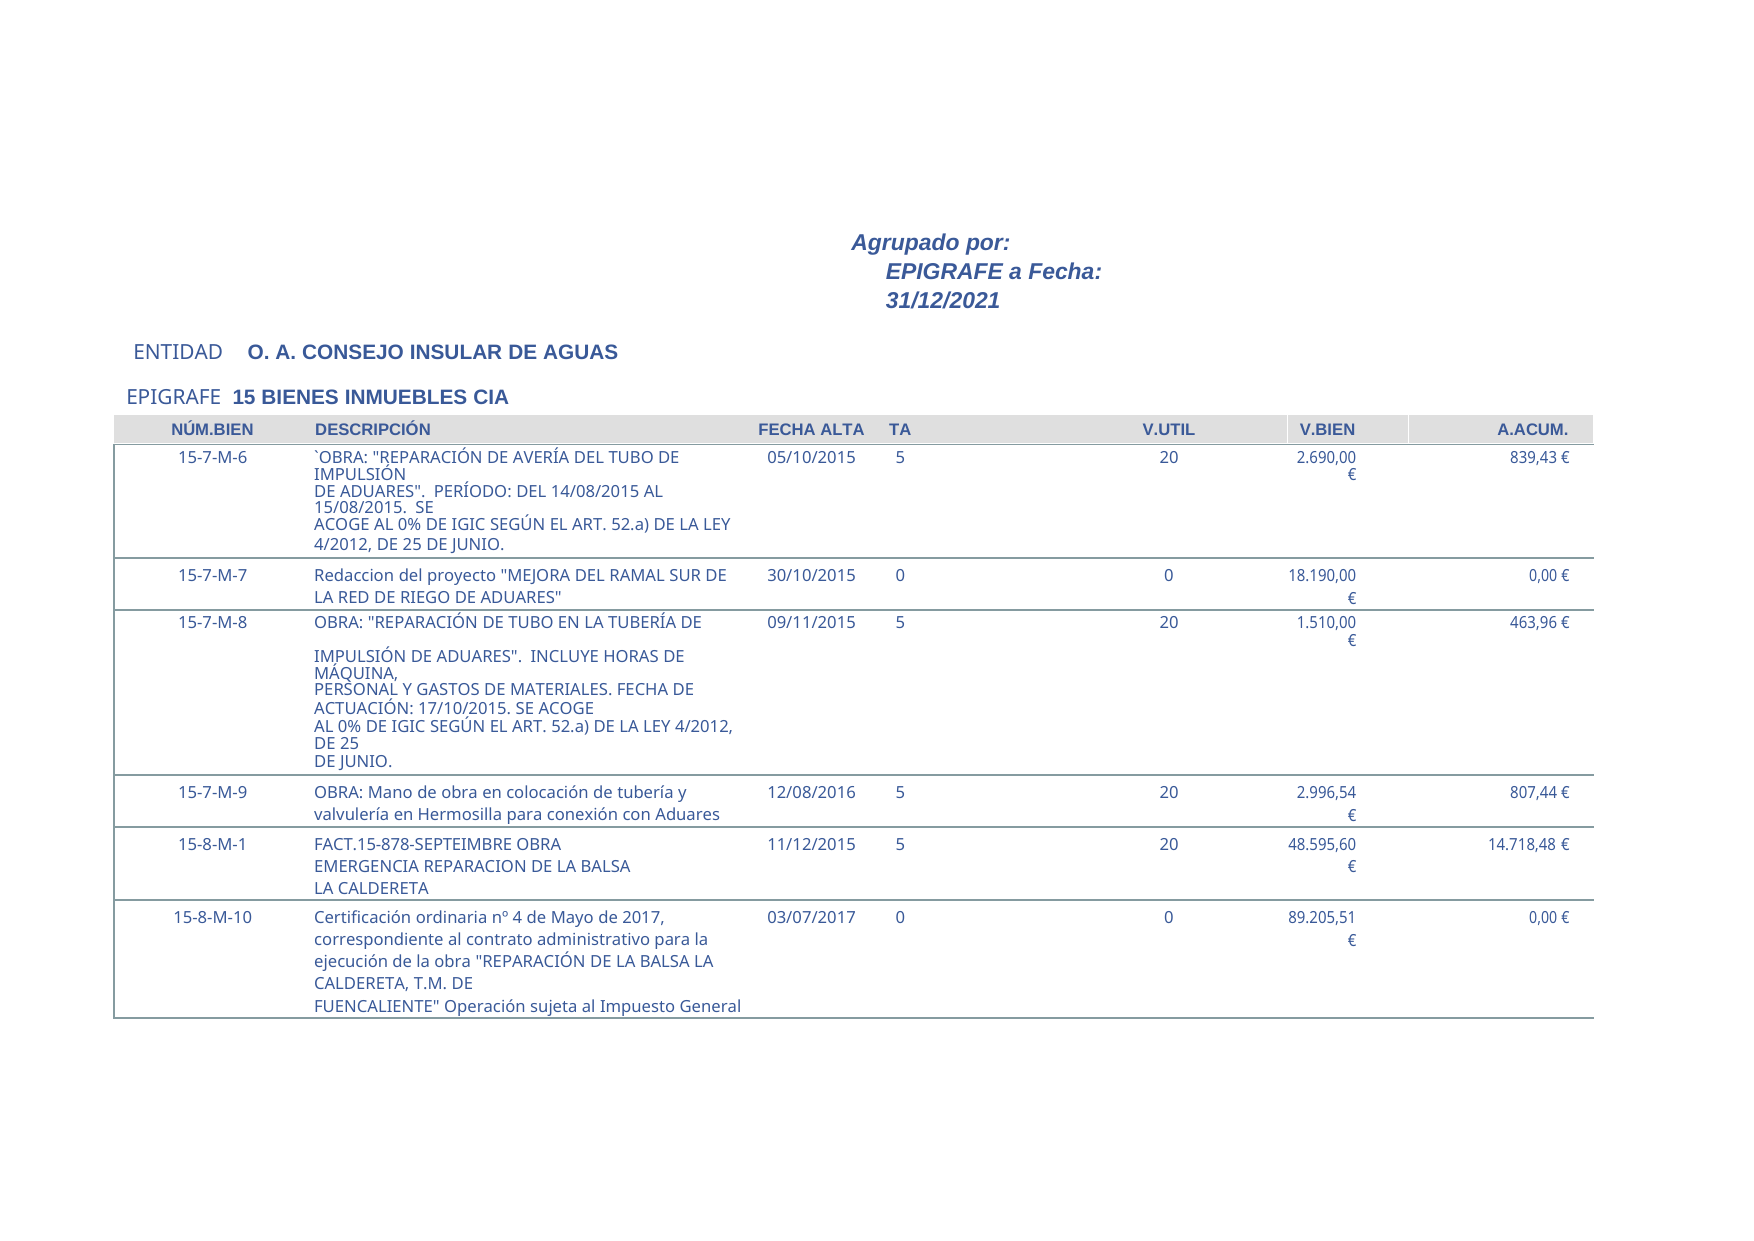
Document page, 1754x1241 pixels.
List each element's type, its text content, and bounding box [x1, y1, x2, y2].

table_cell [748, 701, 876, 719]
table_cell [1288, 517, 1408, 536]
table_cell 463,96 € [1409, 611, 1593, 649]
table_cell ACOGE AL 0% DE IGIC SEGÚN EL ART. 52.a) DE LA LEY [299, 517, 748, 536]
table_cell 30/10/2015 [748, 559, 876, 609]
table_cell `OBRA: "REPARACIÓN DE AVERÍA DEL TUBO DE IMPULSIÓN [299, 445, 748, 484]
table_cell Redaccion del proyecto "MEJORA DEL RAMAL SUR DE LA RED DE RIEGO DE ADUARES" [299, 559, 748, 609]
table_cell [1083, 517, 1287, 536]
table_cell [1288, 484, 1408, 517]
table_cell [1083, 701, 1287, 719]
table_cell OBRA: "REPARACIÓN DE TUBO EN LA TUBERÍA DE [299, 611, 748, 649]
table_cell [115, 649, 299, 682]
table_cell 5 [876, 445, 1083, 484]
table_cell Certificación ordinaria nº 4 de Mayo de 2017, correspondiente al contrato administrativo para la ejecución de la obra "REPARACIÓN DE LA BALSA LA CALDERETA, T.M. DE FUENCALIENTE" Operación sujeta al Impuesto General [299, 901, 748, 1017]
table_cell [115, 536, 299, 557]
table_cell 2.690,00 € [1288, 445, 1408, 484]
table_cell [876, 683, 1083, 701]
table_cell [115, 484, 299, 517]
table_cell PERSONAL Y GASTOS DE MATERIALES. FECHA DE [299, 683, 748, 701]
table_cell 12/08/2016 [748, 776, 876, 826]
table_cell [876, 517, 1083, 536]
table_cell [115, 720, 299, 753]
table_cell 15-7-M-6 [115, 445, 299, 484]
table_cell [115, 753, 299, 774]
table_cell 4/2012, DE 25 DE JUNIO. [299, 536, 748, 557]
table_cell [1083, 720, 1287, 753]
table_cell 15-7-M-9 [115, 776, 299, 826]
table_cell 03/07/2017 [748, 901, 876, 1017]
table_cell 5 [876, 828, 1083, 899]
text EPIGRAFE 15 BIENES INMUEBLES CIA [126, 382, 1606, 411]
table_cell [748, 517, 876, 536]
table_header V.UTIL [1083, 415, 1287, 443]
table_cell [748, 536, 876, 557]
table_cell [115, 517, 299, 536]
table_cell [1288, 683, 1408, 701]
table_cell [1288, 649, 1408, 682]
table_cell 15-8-M-10 [115, 901, 299, 1017]
table_cell [876, 701, 1083, 719]
table_cell 20 [1083, 776, 1287, 826]
table_header V.BIEN [1288, 415, 1408, 443]
table_cell 11/12/2015 [748, 828, 876, 899]
table_cell 14.718,48 € [1409, 828, 1593, 899]
table_cell [876, 536, 1083, 557]
table_cell [115, 683, 299, 701]
table_cell [748, 720, 876, 753]
table_cell OBRA: Mano de obra en colocación de tubería y valvulería en Hermosilla para conexión con Aduares [299, 776, 748, 826]
table_cell 5 [876, 776, 1083, 826]
table_cell 48.595,60 € [1288, 828, 1408, 899]
table_cell [1409, 649, 1593, 682]
table_cell [1409, 517, 1593, 536]
table_cell 839,43 € [1409, 445, 1593, 484]
table_cell FACT.15-878-SEPTEIMBRE OBRA EMERGENCIA REPARACION DE LA BALSA LA CALDERETA [299, 828, 748, 899]
table_cell [1083, 536, 1287, 557]
table_cell [876, 753, 1083, 774]
table_cell DE ADUARES". PERÍODO: DEL 14/08/2015 AL 15/08/2015. SE [299, 484, 748, 517]
table_cell [1083, 484, 1287, 517]
table_cell [876, 720, 1083, 753]
table_cell 0 [876, 559, 1083, 609]
table_cell 0,00 € [1409, 901, 1593, 1017]
table_cell 0 [1083, 901, 1287, 1017]
table_cell DE JUNIO. [299, 753, 748, 774]
table_cell [1409, 484, 1593, 517]
table_cell 0 [1083, 559, 1287, 609]
table_cell [1409, 701, 1593, 719]
table_cell 05/10/2015 [748, 445, 876, 484]
table_header NÚM.BIEN [114, 415, 299, 443]
table_cell 20 [1083, 445, 1287, 484]
text ENTIDAD O. A. CONSEJO INSULAR DE AGUAS [133, 337, 1606, 365]
table_cell [115, 701, 299, 719]
table_cell [876, 484, 1083, 517]
table_cell [748, 649, 876, 682]
table_cell [876, 649, 1083, 682]
table_cell [1288, 536, 1408, 557]
table_cell 807,44 € [1409, 776, 1593, 826]
table_cell 15-8-M-1 [115, 828, 299, 899]
table_cell 89.205,51 € [1288, 901, 1408, 1017]
table_cell AL 0% DE IGIC SEGÚN EL ART. 52.a) DE LA LEY 4/2012, DE 25 [299, 720, 748, 753]
table_cell [1083, 683, 1287, 701]
table_cell [1288, 720, 1408, 753]
table_cell [1288, 701, 1408, 719]
table_cell [1409, 683, 1593, 701]
table_cell ACTUACIÓN: 17/10/2015. SE ACOGE [299, 701, 748, 719]
table_header A.ACUM. [1409, 415, 1593, 443]
table_cell 2.996,54 € [1288, 776, 1408, 826]
table_cell [748, 484, 876, 517]
table_cell 20 [1083, 828, 1287, 899]
table_cell 5 [876, 611, 1083, 649]
table_header FECHA ALTA [748, 415, 876, 443]
table_cell [1409, 536, 1593, 557]
table_cell 0,00 € [1409, 559, 1593, 609]
table_cell 15-7-M-7 [115, 559, 299, 609]
table_cell [1083, 649, 1287, 682]
table_header TA [876, 415, 1083, 443]
table_cell [1083, 753, 1287, 774]
table_cell [1409, 753, 1593, 774]
table_cell 1.510,00 € [1288, 611, 1408, 649]
table_header DESCRIPCIÓN [299, 415, 748, 443]
table_cell [748, 683, 876, 701]
table_cell 09/11/2015 [748, 611, 876, 649]
table_cell [1288, 753, 1408, 774]
table_cell 15-7-M-8 [115, 611, 299, 649]
table_cell 0 [876, 901, 1083, 1017]
table_cell 18.190,00 € [1288, 559, 1408, 609]
table_cell [1409, 720, 1593, 753]
table_cell [748, 753, 876, 774]
text Agrupado por: EPIGRAFE a Fecha: 31/12/2021 [851, 228, 1134, 314]
table_cell IMPULSIÓN DE ADUARES". INCLUYE HORAS DE MÁQUINA, [299, 649, 748, 682]
table_cell 20 [1083, 611, 1287, 649]
